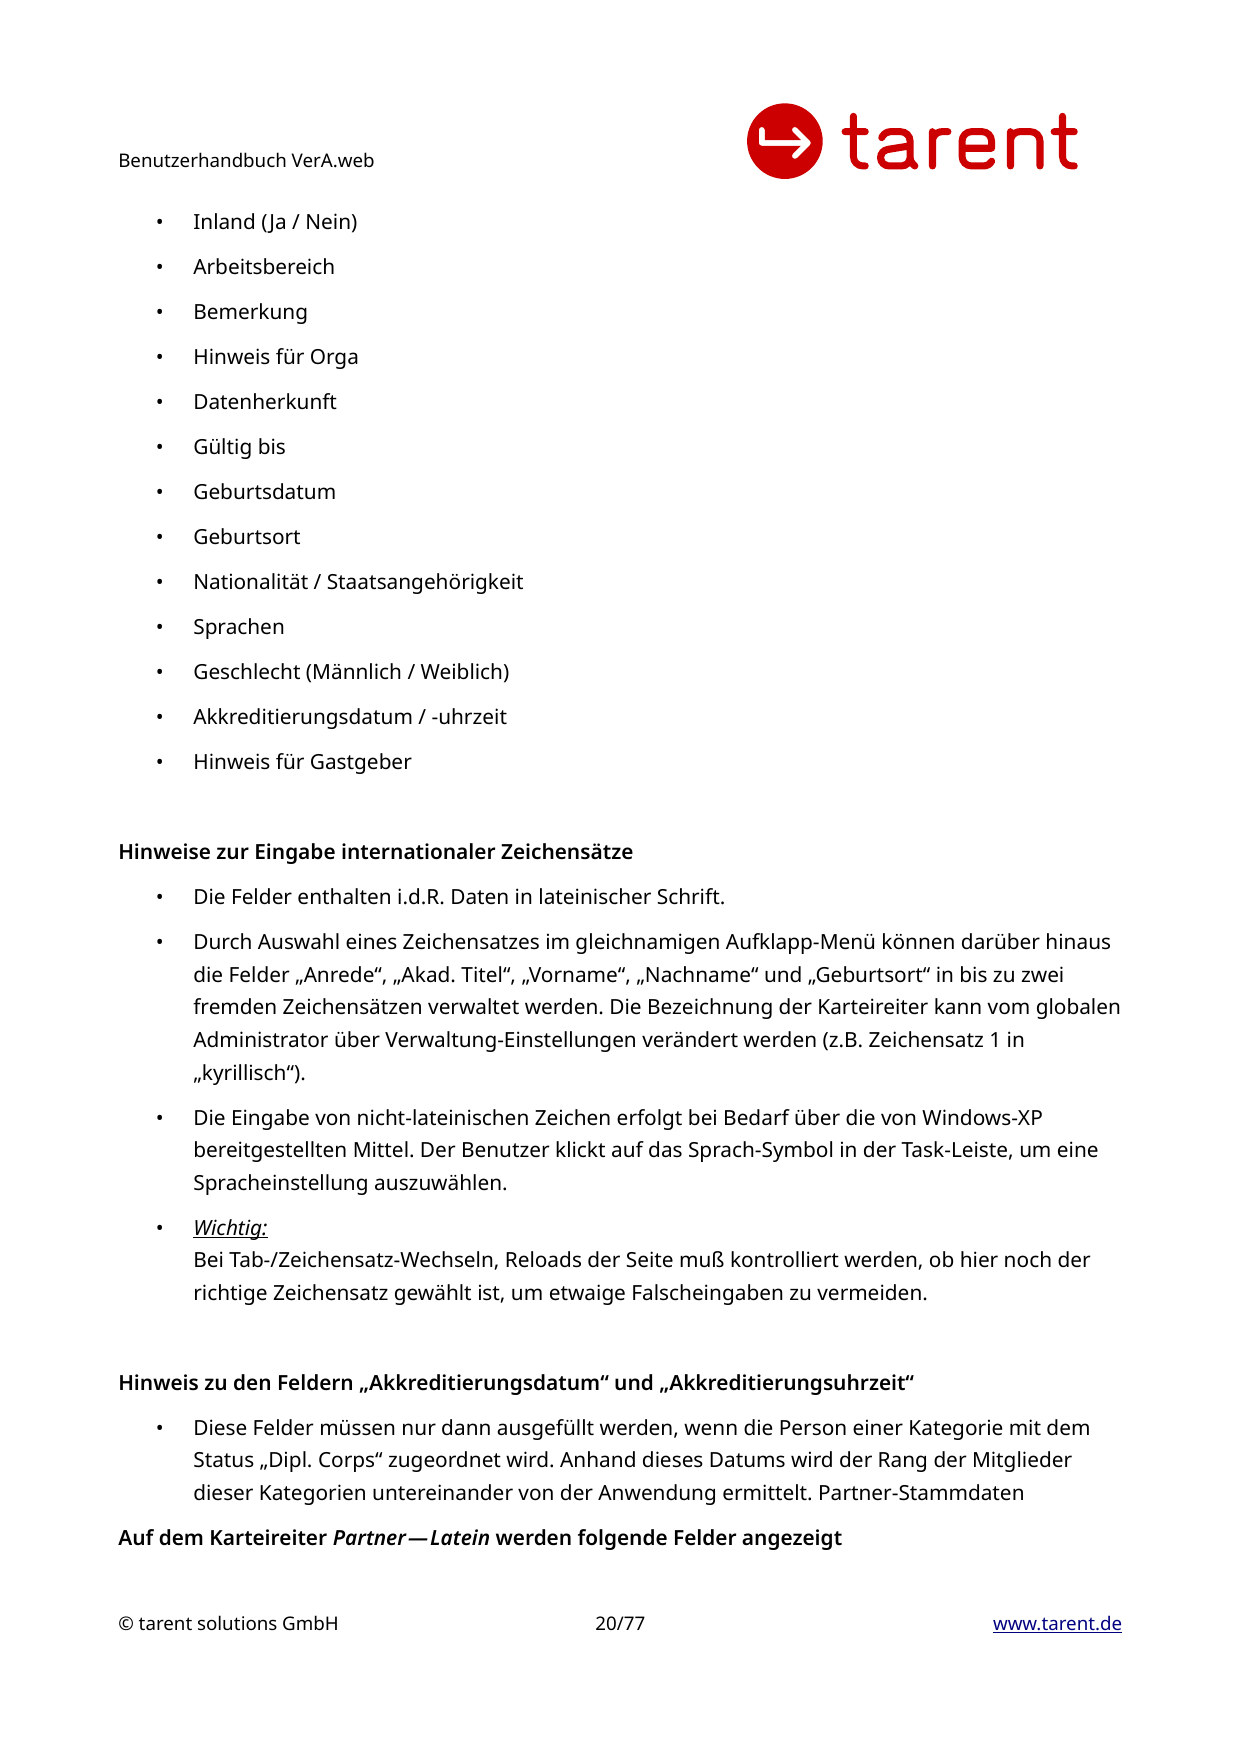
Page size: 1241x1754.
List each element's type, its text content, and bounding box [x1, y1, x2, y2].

list Hinweis für Orga [156, 342, 1122, 371]
list Gültig bis [156, 432, 1122, 461]
list Geburtsort [156, 522, 1122, 551]
list Akkreditierungsdatum / -uhrzeit [156, 702, 1122, 731]
list Nationalität / Staatsangehörigkeit [156, 567, 1122, 596]
list Geburtsdatum [156, 477, 1122, 506]
text Hinweis zu den Feldern „Akkreditierungsdatum“ und „Akkreditierungsuhrzeit“ [118, 1368, 1122, 1396]
list Arbeitsbereich [156, 252, 1122, 281]
text Auf dem Karteireiter Partner — Latein werden folgende Felder angezeigt [118, 1523, 1122, 1552]
list Bemerkung [156, 297, 1122, 326]
list Die Felder enthalten i.d.R. Daten in lateinischer Schrift. [156, 882, 1122, 911]
list Hinweis für Gastgeber [156, 747, 1122, 776]
list Durch Auswahl eines Zeichensatzes im gleichnamigen Aufklapp-Menü können darüber hinaus die Felder „Anrede“, „Akad. Titel“, „Vorname“, „Nachname“ und „Geburtsort“ in bis zu zwei fremden Zeichensätzen verwaltet werden. Die Bezeichnung der Karteireiter kann vom globalen Administrator über Verwaltung-Einstellungen verändert werden (z.B. Zeichensatz 1 in „kyrillisch“). [156, 927, 1122, 1086]
list Die Eingabe von nicht-lateinischen Zeichen erfolgt bei Bedarf über die von Windows-XP bereitgestellten Mittel. Der Benutzer klickt auf das Sprach-Symbol in der Task-Leiste, um eine Spracheinstellung auszuwählen. [156, 1103, 1122, 1196]
list Inland (Ja / Nein) [156, 207, 1122, 236]
list Geschlecht (Männlich / Weiblich) [156, 657, 1122, 686]
list Sprachen [156, 612, 1122, 641]
list Wichtig: Bei Tab-/Zeichensatz-Wechseln, Reloads der Seite muß kontrolliert werden, ob hier noch der richtige Zeichensatz gewählt ist, um etwaige Falscheingaben zu vermeiden. [156, 1213, 1122, 1306]
list Diese Felder müssen nur dann ausgefüllt werden, wenn die Person einer Kategorie mit dem Status „Dipl. Corps“ zugeordnet wird. Anhand dieses Datums wird der Rang der Mitglieder dieser Kategorien untereinander von der Anwendung ermittelt. Partner-Stammdaten [156, 1413, 1122, 1507]
list Datenherkunft [156, 387, 1122, 416]
text Hinweise zur Eingabe internationaler Zeichensätze [118, 837, 1122, 866]
